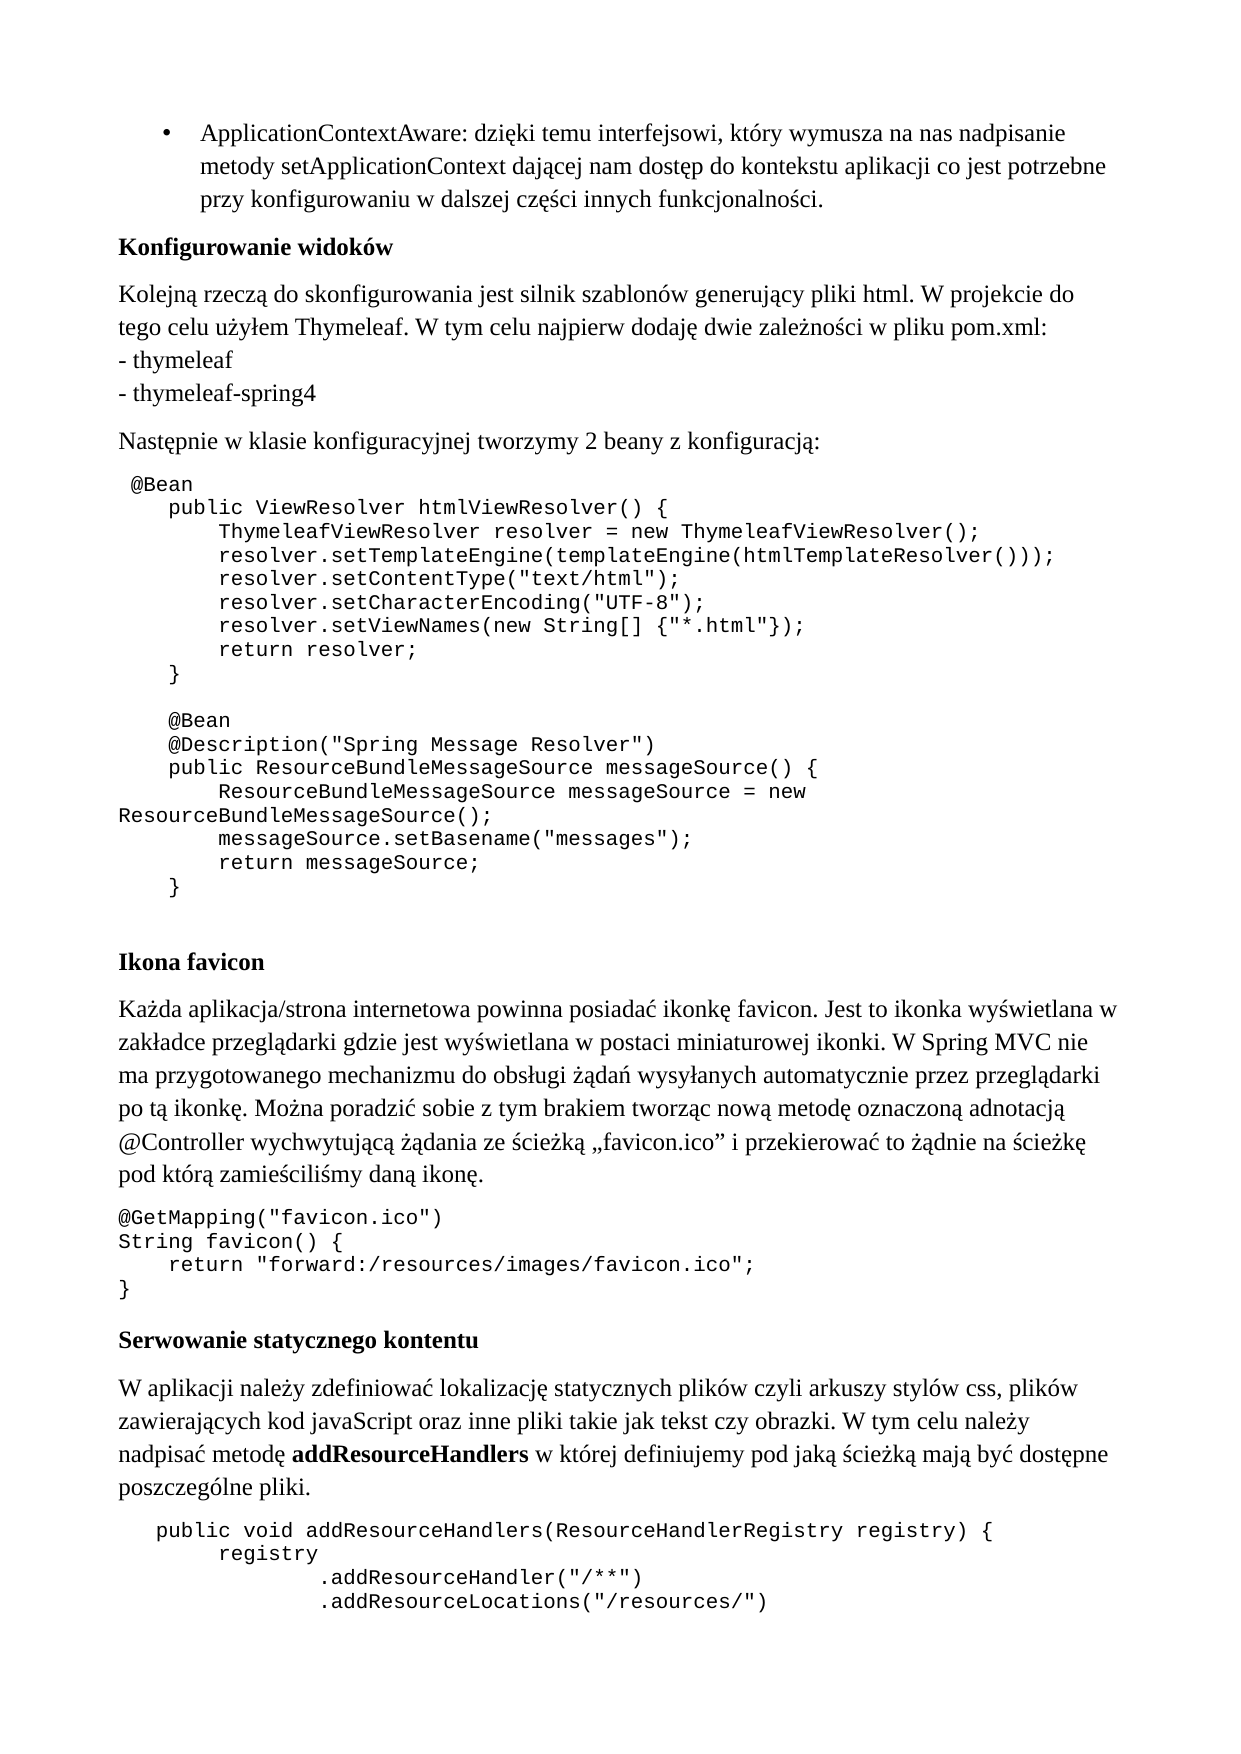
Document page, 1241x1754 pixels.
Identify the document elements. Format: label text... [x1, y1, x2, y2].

text String favicon() { [118, 1231, 1122, 1254]
text resolver.setCharacterEncoding("UTF-8"); [118, 592, 1122, 616]
text @Bean [118, 710, 1122, 734]
text public ResourceBundleMessageSource messageSource() { [118, 757, 1122, 781]
list ApplicationContextAware: dzięki temu interfejsowi, który wymusza na nas nadpisanie metody setApplicationContext dającej nam dostęp do kontekstu aplikacji co jest potrzebne przy konfigurowaniu w dalszej części innych funkcjonalności. [162, 118, 1122, 213]
text public ViewResolver htmlViewResolver() { [118, 497, 1122, 521]
text return "forward:/resources/images/favicon.ico"; [118, 1254, 1122, 1278]
text registry [118, 1543, 1122, 1567]
text Następnie w klasie konfiguracyjnej tworzymy 2 beany z konfiguracją: [118, 426, 1122, 455]
text @GetMapping("favicon.ico") [118, 1207, 1122, 1231]
text .addResourceHandler("/**") [118, 1567, 1122, 1591]
text } [118, 876, 1122, 899]
text } [118, 663, 1122, 686]
text Ikona favicon [118, 947, 1122, 976]
text ResourceBundleMessageSource messageSource = new ResourceBundleMessageSource(); [118, 781, 1122, 828]
text return messageSource; [118, 852, 1122, 876]
text Konfigurowanie widoków [118, 232, 1122, 261]
text resolver.setContentType("text/html"); [118, 568, 1122, 592]
text } [118, 1278, 1122, 1302]
text Każda aplikacja/strona internetowa powinna posiadać ikonkę favicon. Jest to ikonka wyświetlana w zakładce przeglądarki gdzie jest wyświetlana w postaci miniaturowej ikonki. W Spring MVC nie ma przygotowanego mechanizmu do obsługi żądań wysyłanych automatycznie przez przeglądarki po tą ikonkę. Można poradzić sobie z tym brakiem tworząc nową metodę oznaczoną adnotacją @Controller wychwytującą żądania ze ścieżką „favicon.ico” i przekierować to żądnie na ścieżkę pod którą zamieściliśmy daną ikonę. [118, 994, 1122, 1188]
text return resolver; [118, 639, 1122, 663]
text resolver.setViewNames(new String[] {"*.html"}); [118, 616, 1122, 639]
text ThymeleafViewResolver resolver = new ThymeleafViewResolver(); [118, 521, 1122, 544]
text Kolejną rzeczą do skonfigurowania jest silnik szablonów generujący pliki html. W projekcie do tego celu użyłem Thymeleaf. W tym celu najpierw dodaję dwie zależności w pliku pom.xml: - thymeleaf - thymeleaf-spring4 [118, 279, 1122, 407]
text Serwowanie statycznego kontentu [118, 1325, 1122, 1354]
text public void addResourceHandlers(ResourceHandlerRegistry registry) { [118, 1520, 1122, 1543]
text resolver.setTemplateEngine(templateEngine(htmlTemplateResolver())); [118, 544, 1122, 568]
text .addResourceLocations("/resources/") [118, 1591, 1122, 1614]
text @Bean [118, 474, 1122, 497]
text @Description("Spring Message Resolver") [118, 734, 1122, 757]
text messageSource.setBasename("messages"); [118, 828, 1122, 852]
text W aplikacji należy zdefiniować lokalizację statycznych plików czyli arkuszy stylów css, plików zawierających kod javaScript oraz inne pliki takie jak tekst czy obrazki. W tym celu należy nadpisać metodę addResourceHandlers w której definiujemy pod jaką ścieżką mają być dostępne poszczególne pliki. [118, 1373, 1122, 1501]
